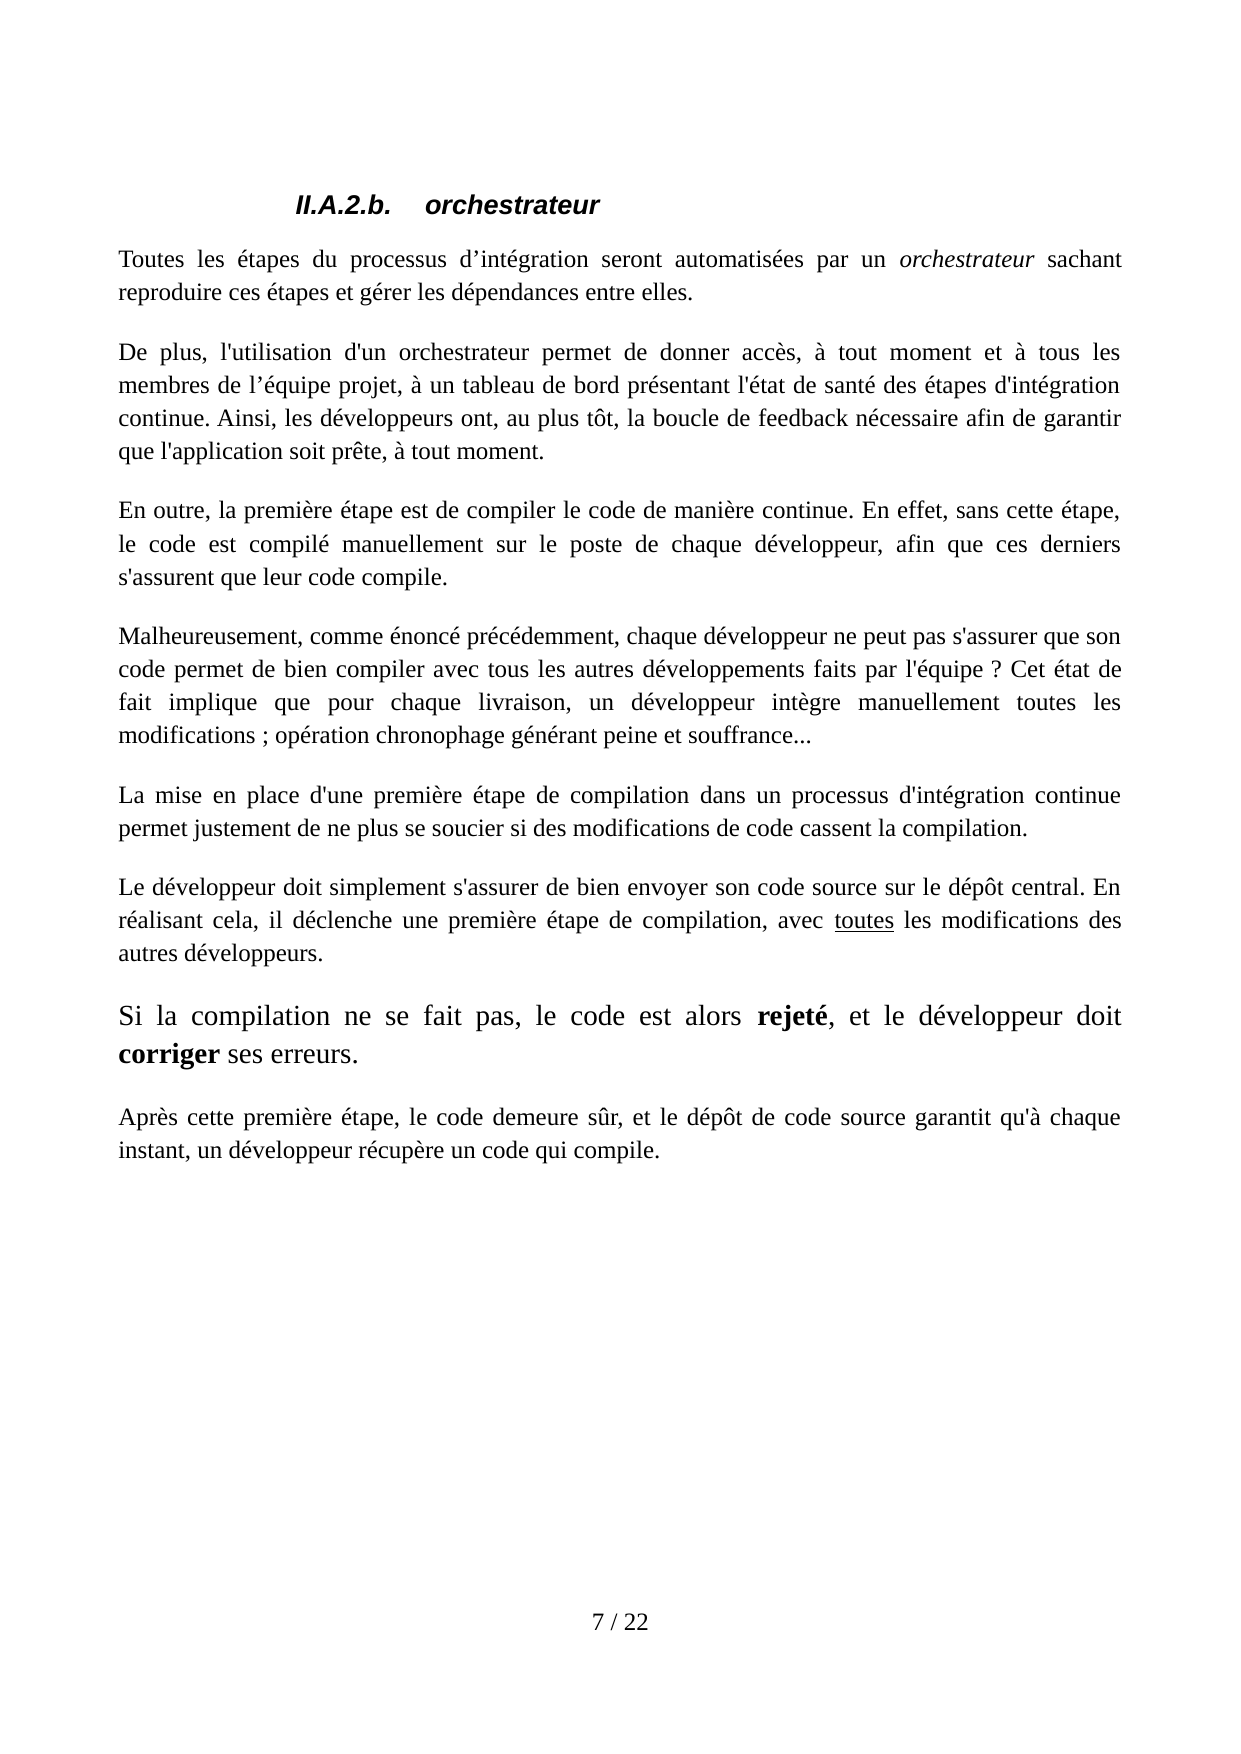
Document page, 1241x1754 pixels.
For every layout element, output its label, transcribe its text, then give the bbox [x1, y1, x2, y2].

subtitle orchestrateur [118, 189, 1122, 220]
text Après cette première étape, le code demeure sûr, et le dépôt de code source garantit qu'à chaque instant, un développeur récupère un code qui compile. [118, 1102, 1122, 1163]
text Toutes les étapes du processus d’intégration seront automatisées par un orchestrateur sachant reproduire ces étapes et gérer les dépendances entre elles. [118, 244, 1122, 306]
text De plus, l'utilisation d'un orchestrateur permet de donner accès, à tout moment et à tous les membres de l’équipe projet, à un tableau de bord présentant l'état de santé des étapes d'intégration continue. Ainsi, les développeurs ont, au plus tôt, la boucle de feedback nécessaire afin de garantir que l'application soit prête, à tout moment. [118, 337, 1122, 465]
text Si la compilation ne se fait pas, le code est alors rejeté, et le développeur doit corriger ses erreurs. [118, 998, 1122, 1070]
text Le développeur doit simplement s'assurer de bien envoyer son code source sur le dépôt central. En réalisant cela, il déclenche une première étape de compilation, avec toutes les modifications des autres développeurs. [118, 872, 1122, 967]
text Malheureusement, comme énoncé précédemment, chaque développeur ne peut pas s'assurer que son code permet de bien compiler avec tous les autres développements faits par l'équipe ? Cet état de fait implique que pour chaque livraison, un développeur intègre manuellement toutes les modifications ; opération chronophage générant peine et souffrance... [118, 621, 1122, 749]
text En outre, la première étape est de compiler le code de manière continue. En effet, sans cette étape, le code est compilé manuellement sur le poste de chaque développeur, afin que ces derniers s'assurent que leur code compile. [118, 496, 1122, 590]
text La mise en place d'une première étape de compilation dans un processus d'intégration continue permet justement de ne plus se soucier si des modifications de code cassent la compilation. [118, 780, 1122, 842]
